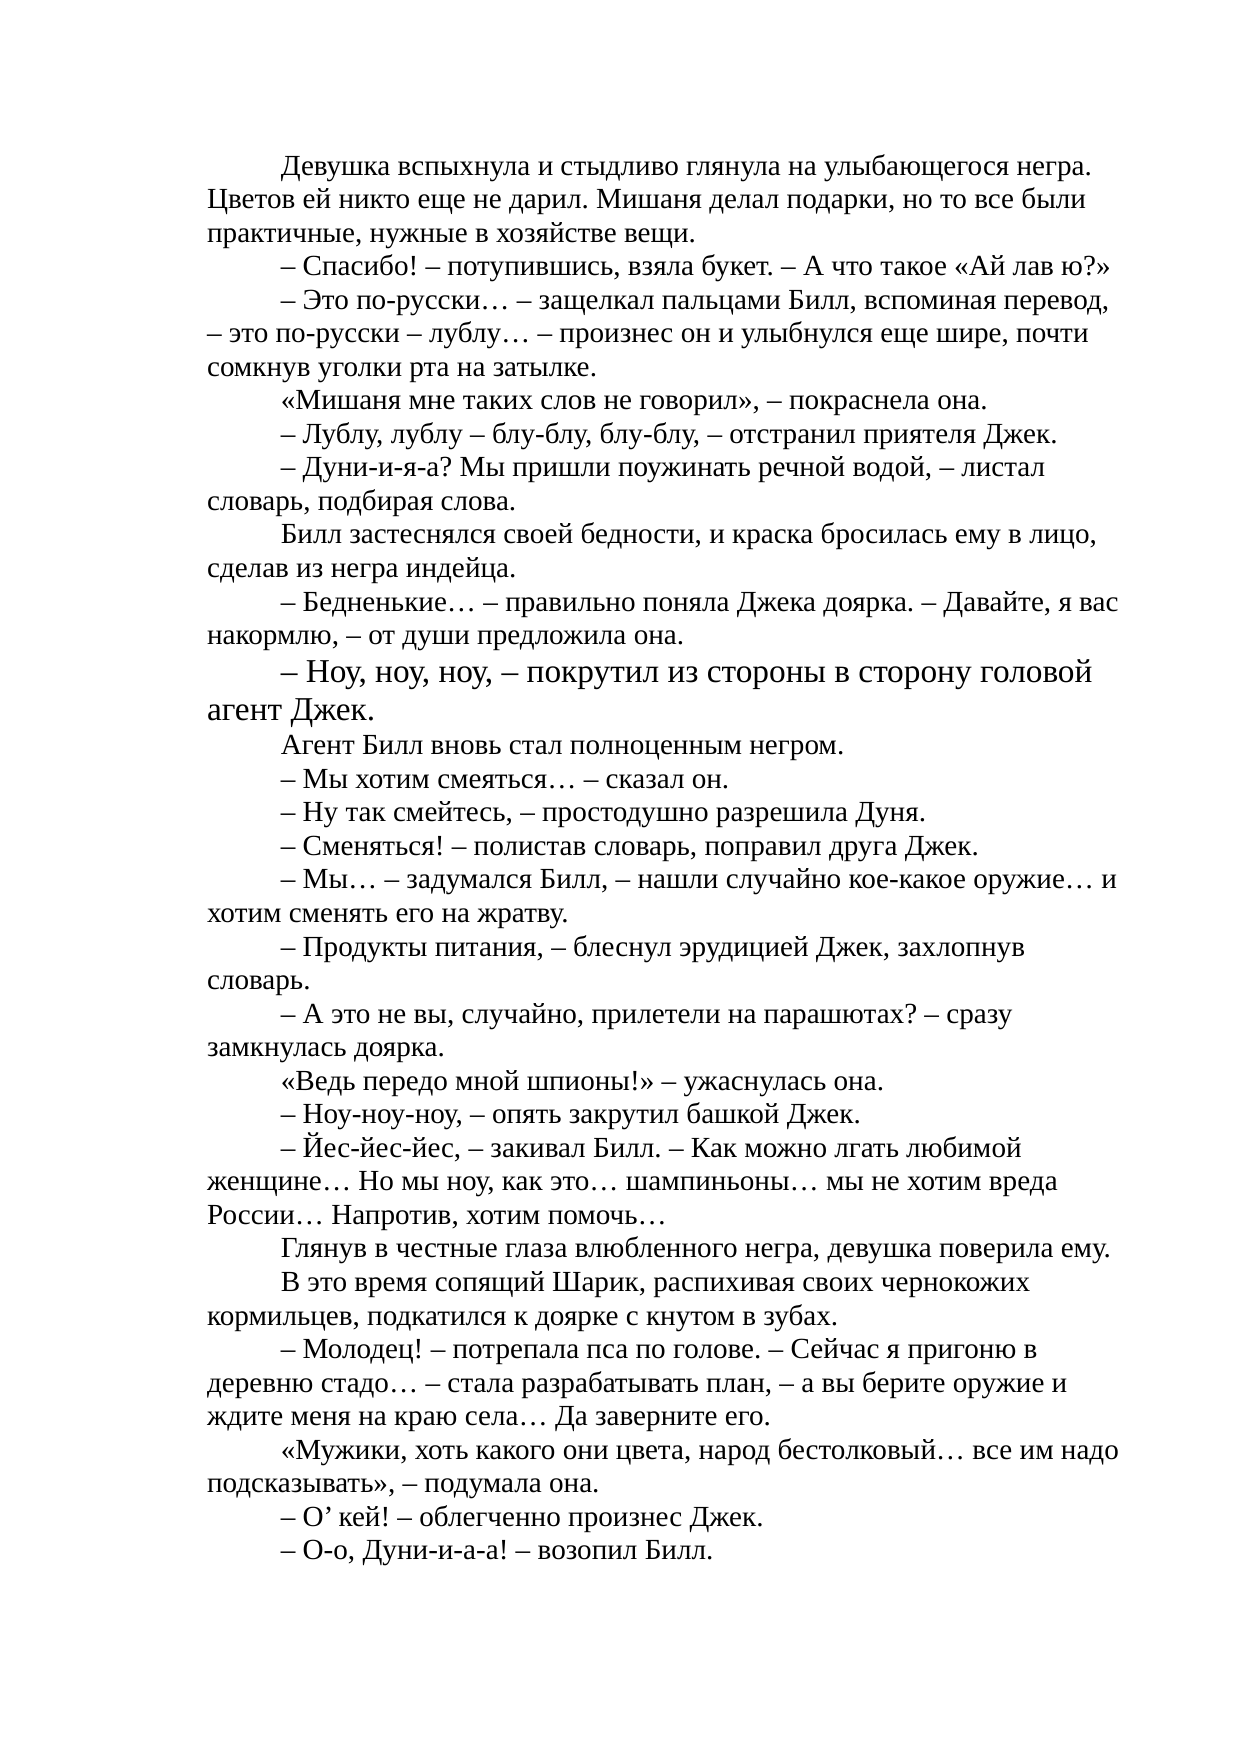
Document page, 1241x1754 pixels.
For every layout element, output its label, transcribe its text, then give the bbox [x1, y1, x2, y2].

text – Спасибо! – потупившись, взяла букет. – А что такое «Ай лав ю?» [207, 248, 1122, 282]
text Агент Билл вновь стал полноценным негром. [207, 727, 1122, 761]
text – Ноу-ноу-ноу, – опять закрутил башкой Джек. [207, 1096, 1122, 1130]
text «Мишаня мне таких слов не говорил», – покраснела она. [207, 382, 1122, 416]
text Глянув в честные глаза влюбленного негра, девушка поверила ему. [207, 1231, 1122, 1264]
text «Мужики, хоть какого они цвета, народ бестолковый… все им надо подсказывать», – подумала она. [207, 1432, 1122, 1499]
text – Ноу, ноу, ноу, – покрутил из стороны в сторону головой агент Джек. [207, 651, 1122, 727]
text – Дуни-и-я-а? Мы пришли поужинать речной водой, – листал словарь, подбирая слова. [207, 449, 1122, 517]
text – Сменяться! – полистав словарь, поправил друга Джек. [207, 828, 1122, 862]
text «Ведь передо мной шпионы!» – ужаснулась она. [207, 1063, 1122, 1096]
text – О-о, Дуни-и-а-а! – возопил Билл. [207, 1532, 1122, 1566]
text Девушка вспыхнула и стыдливо глянула на улыбающегося негра. Цветов ей никто еще не дарил. Мишаня делал подарки, но то все были практичные, нужные в хозяйстве вещи. [207, 148, 1122, 248]
text – Молодец! – потрепала пса по голове. – Сейчас я пригоню в деревню стадо… – стала разрабатывать план, – а вы берите оружие и ждите меня на краю села… Да заверните его. [207, 1331, 1122, 1432]
text Билл застеснялся своей бедности, и краска бросилась ему в лицо, сделав из негра индейца. [207, 517, 1122, 584]
text – Это по-русски… – защелкал пальцами Билл, вспоминая перевод, – это по-русски – лублу… – произнес он и улыбнулся еще шире, почти сомкнув уголки рта на затылке. [207, 282, 1122, 382]
text – Бедненькие… – правильно поняла Джека доярка. – Давайте, я вас накормлю, – от души предложила она. [207, 584, 1122, 651]
text В это время сопящий Шарик, распихивая своих чернокожих кормильцев, подкатился к доярке с кнутом в зубах. [207, 1264, 1122, 1331]
text – Мы… – задумался Билл, – нашли случайно кое-какое оружие… и хотим сменять его на жратву. [207, 862, 1122, 929]
text – Продукты питания, – блеснул эрудицией Джек, захлопнув словарь. [207, 929, 1122, 996]
text – О’ кей! – облегченно произнес Джек. [207, 1499, 1122, 1532]
text – Йес-йес-йес, – закивал Билл. – Как можно лгать любимой женщине… Но мы ноу, как это… шампиньоны… мы не хотим вреда России… Напротив, хотим помочь… [207, 1130, 1122, 1231]
text – Ну так смейтесь, – простодушно разрешила Дуня. [207, 794, 1122, 828]
text – А это не вы, случайно, прилетели на парашютах? – сразу замкнулась доярка. [207, 996, 1122, 1063]
text – Мы хотим смеяться… – сказал он. [207, 761, 1122, 794]
text – Лублу, лублу – блу-блу, блу-блу, – отстранил приятеля Джек. [207, 416, 1122, 449]
